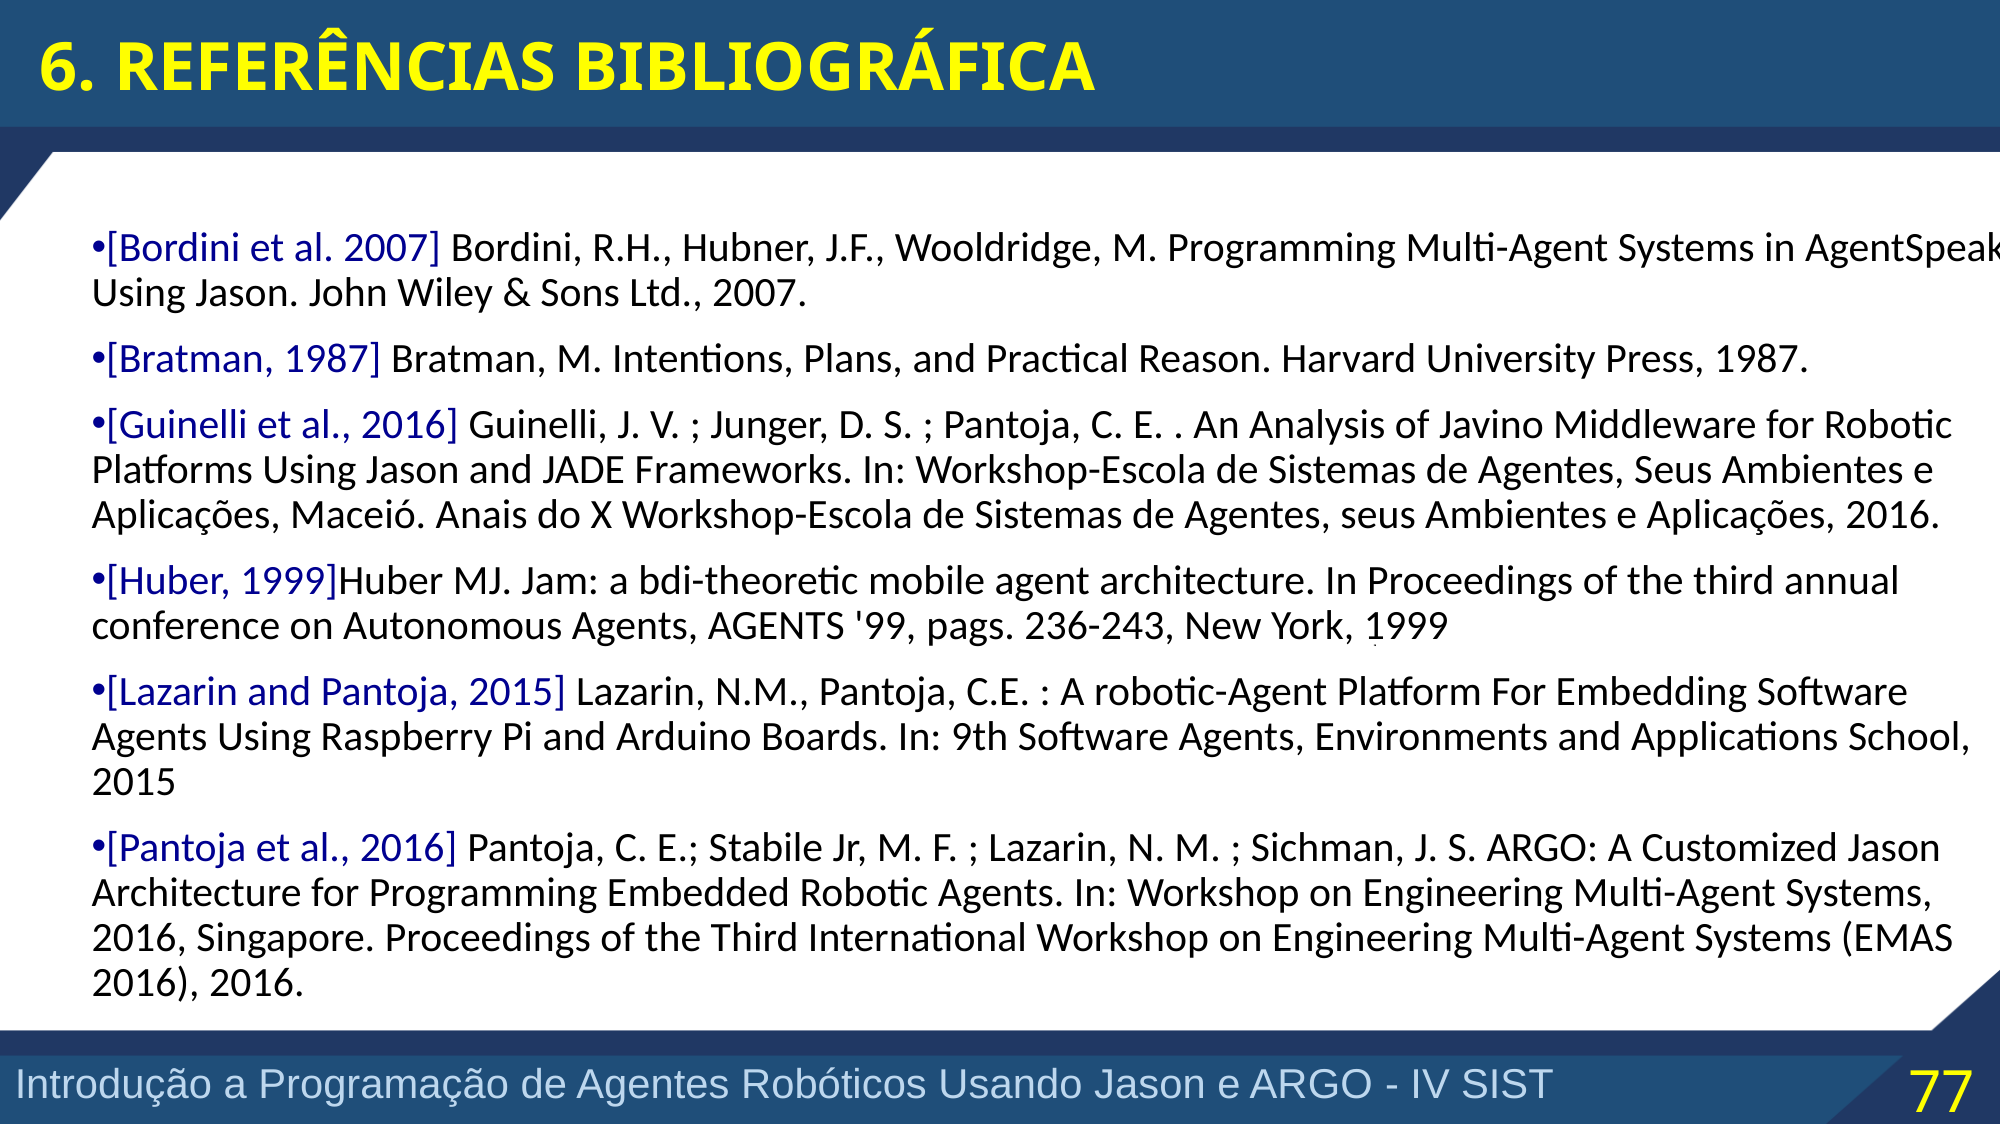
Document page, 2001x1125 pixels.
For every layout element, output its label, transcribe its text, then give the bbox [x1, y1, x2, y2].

picture [1319, 936, 1327, 941]
picture [1888, 936, 1895, 942]
picture [1917, 936, 1925, 941]
picture [117, 936, 128, 948]
picture [558, 949, 569, 956]
text_box 6. REFERÊNCIAS BIBLIOGRÁFICA [24, 16, 2000, 112]
picture [425, 936, 437, 948]
picture [1593, 936, 1601, 941]
picture [1457, 949, 1468, 956]
picture [1613, 949, 1624, 956]
picture [0, 0, 2000, 1124]
picture [1002, 942, 1011, 949]
picture [506, 936, 516, 948]
picture [559, 936, 567, 941]
picture [915, 942, 924, 949]
picture [1044, 936, 1049, 945]
picture [958, 936, 970, 948]
picture [252, 936, 260, 941]
picture [1060, 936, 1065, 944]
picture [271, 942, 280, 949]
picture [1223, 936, 1235, 948]
picture [1719, 936, 1726, 946]
picture [781, 936, 791, 948]
picture [1614, 936, 1622, 941]
picture [313, 936, 325, 948]
picture [605, 936, 617, 948]
text_box [Bordini et al. 2007] Bordini, R.H., Hubner, J.F., Wooldridge, M. Programming Multi-Agent Systems in AgentSpeak Using Jason. John Wiley & Sons Ltd., 2007. [Bratman, 1987] Bratman, M. Intentions, Plans, and Practical Reason. Harvard University Press, 1987. [Guinelli et al., 2016] Guinelli, J. V. ; Junger, D. S. ; Pantoja, C. E. . An Analysis of Javino Middleware for Robotic Platforms Using Jason and JADE Frameworks. In: Workshop-Escola de Sistemas de Agentes, Seus Ambientes e Aplicações, Maceió. Anais do X Workshop-Escola de Sistemas de Agentes, seus Ambientes e Aplicações, 2016. [Huber, 1999]Huber MJ. Jam: a bdi-theoretic mobile agent architecture. In Proceedings of the third annual conference on Autonomous Agents, AGENTS '99, pags. 236-243, New York, 1999 [Lazarin and Pantoja, 2015] Lazarin, N.M., Pantoja, C.E. : A robotic-Agent Platform For Embedding Software Agents Using Raspberry Pi and Arduino Boards. In: 9th Software Agents, Environments and Applications School, 2015 [Pantoja et al., 2016] Pantoja, C. E.; Stabile Jr, M. F. ; Lazarin, N. M. ; Sichman, J. S. ARGO: A Customized Jason Architecture for Programming Embedded Robotic Agents. In: Workshop on Engineering Multi-Agent Systems, 2016, Singapore. Proceedings of the Third International Workshop on Engineering Multi-Agent Systems (EMAS 2016), 2016. [1, 218, 2000, 936]
picture [1524, 936, 1533, 948]
picture [160, 937, 171, 948]
picture [1193, 936, 1204, 948]
picture [1318, 949, 1329, 956]
picture [292, 936, 303, 948]
picture [1077, 936, 1089, 948]
picture [251, 949, 262, 956]
picture [1170, 936, 1182, 948]
picture [1496, 936, 1503, 942]
picture [1458, 936, 1466, 941]
